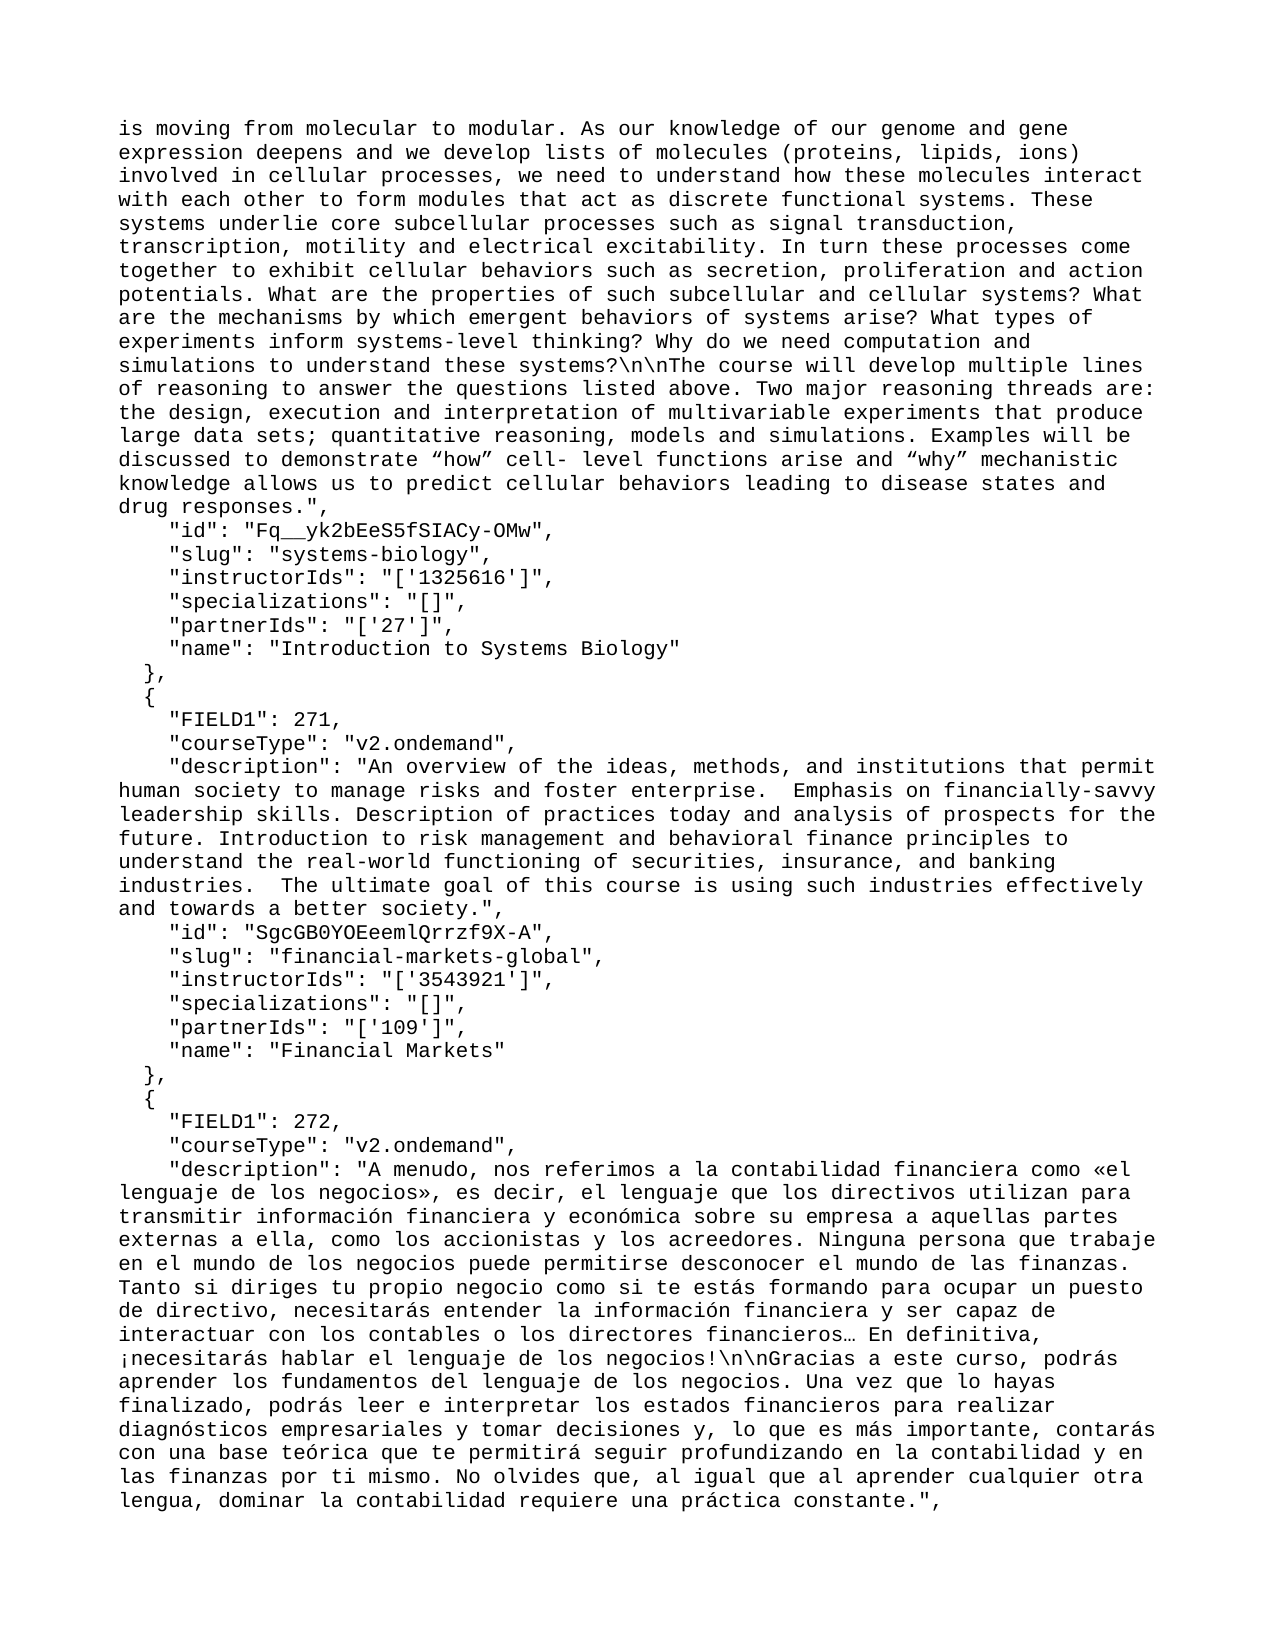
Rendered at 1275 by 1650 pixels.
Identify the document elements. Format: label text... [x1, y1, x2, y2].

text "slug": "systems-biology", [118, 544, 1157, 567]
text "specializations": "[]", [118, 993, 1157, 1017]
text "name": "Financial Markets" [118, 1040, 1157, 1064]
text "specializations": "[]", [118, 591, 1157, 615]
text "partnerIds": "['109']", [118, 1017, 1157, 1040]
text "courseType": "v2.ondemand", [118, 733, 1157, 757]
text "id": "SgcGB0YOEeemlQrrzf9X-A", [118, 922, 1157, 946]
text }, [118, 1064, 1157, 1088]
text "description": "A menudo, nos referimos a la contabilidad financiera como «el lenguaje de los negocios», es decir, el lenguaje que los directivos utilizan para transmitir información financiera y económica sobre su empresa a aquellas partes externas a ella, como los accionistas y los acreedores. Ninguna persona que trabaje en el mundo de los negocios puede permitirse desconocer el mundo de las finanzas. Tanto si diriges tu propio negocio como si te estás formando para ocupar un puesto de directivo, necesitarás entender la información financiera y ser capaz de interactuar con los contables o los directores financieros… En definitiva, ¡necesitarás hablar el lenguaje de los negocios!\n\nGracias a este curso, podrás aprender los fundamentos del lenguaje de los negocios. Una vez que lo hayas finalizado, podrás leer e interpretar los estados financieros para realizar diagnósticos empresariales y tomar decisiones y, lo que es más importante, contarás con una base teórica que te permitirá seguir profundizando en la contabilidad y en las finanzas por ti mismo. No olvides que, al igual que al aprender cualquier otra lengua, dominar la contabilidad requiere una práctica constante.", [118, 1158, 1157, 1513]
text "courseType": "v2.ondemand", [118, 1135, 1157, 1158]
text "instructorIds": "['3543921']", [118, 969, 1157, 993]
text "name": "Introduction to Systems Biology" [118, 638, 1157, 662]
text is moving from molecular to modular. As our knowledge of our genome and gene expression deepens and we develop lists of molecules (proteins, lipids, ions) involved in cellular processes, we need to understand how these molecules interact with each other to form modules that act as discrete functional systems. These systems underlie core subcellular processes such as signal transduction, transcription, motility and electrical excitability. In turn these processes come together to exhibit cellular behaviors such as secretion, proliferation and action potentials. What are the properties of such subcellular and cellular systems? What are the mechanisms by which emergent behaviors of systems arise? What types of experiments inform systems-level thinking? Why do we need computation and simulations to understand these systems?\n\nThe course will develop multiple lines of reasoning to answer the questions listed above. Two major reasoning threads are: the design, execution and interpretation of multivariable experiments that produce large data sets; quantitative reasoning, models and simulations. Examples will be discussed to demonstrate “how” cell- level functions arise and “why” mechanistic knowledge allows us to predict cellular behaviors leading to disease states and drug responses.", [118, 118, 1157, 520]
text "FIELD1": 271, [118, 709, 1157, 733]
text }, [118, 662, 1157, 686]
text "slug": "financial-markets-global", [118, 946, 1157, 969]
text "id": "Fq__yk2bEeS5fSIACy-OMw", [118, 520, 1157, 544]
text { [118, 1088, 1157, 1111]
text "partnerIds": "['27']", [118, 615, 1157, 638]
text "description": "An overview of the ideas, methods, and institutions that permit human society to manage risks and foster enterprise. Emphasis on financially-savvy leadership skills. Description of practices today and analysis of prospects for the future. Introduction to risk management and behavioral finance principles to understand the real-world functioning of securities, insurance, and banking industries. The ultimate goal of this course is using such industries effectively and towards a better society.", [118, 757, 1157, 922]
text "instructorIds": "['1325616']", [118, 567, 1157, 591]
text { [118, 686, 1157, 709]
text "FIELD1": 272, [118, 1111, 1157, 1135]
